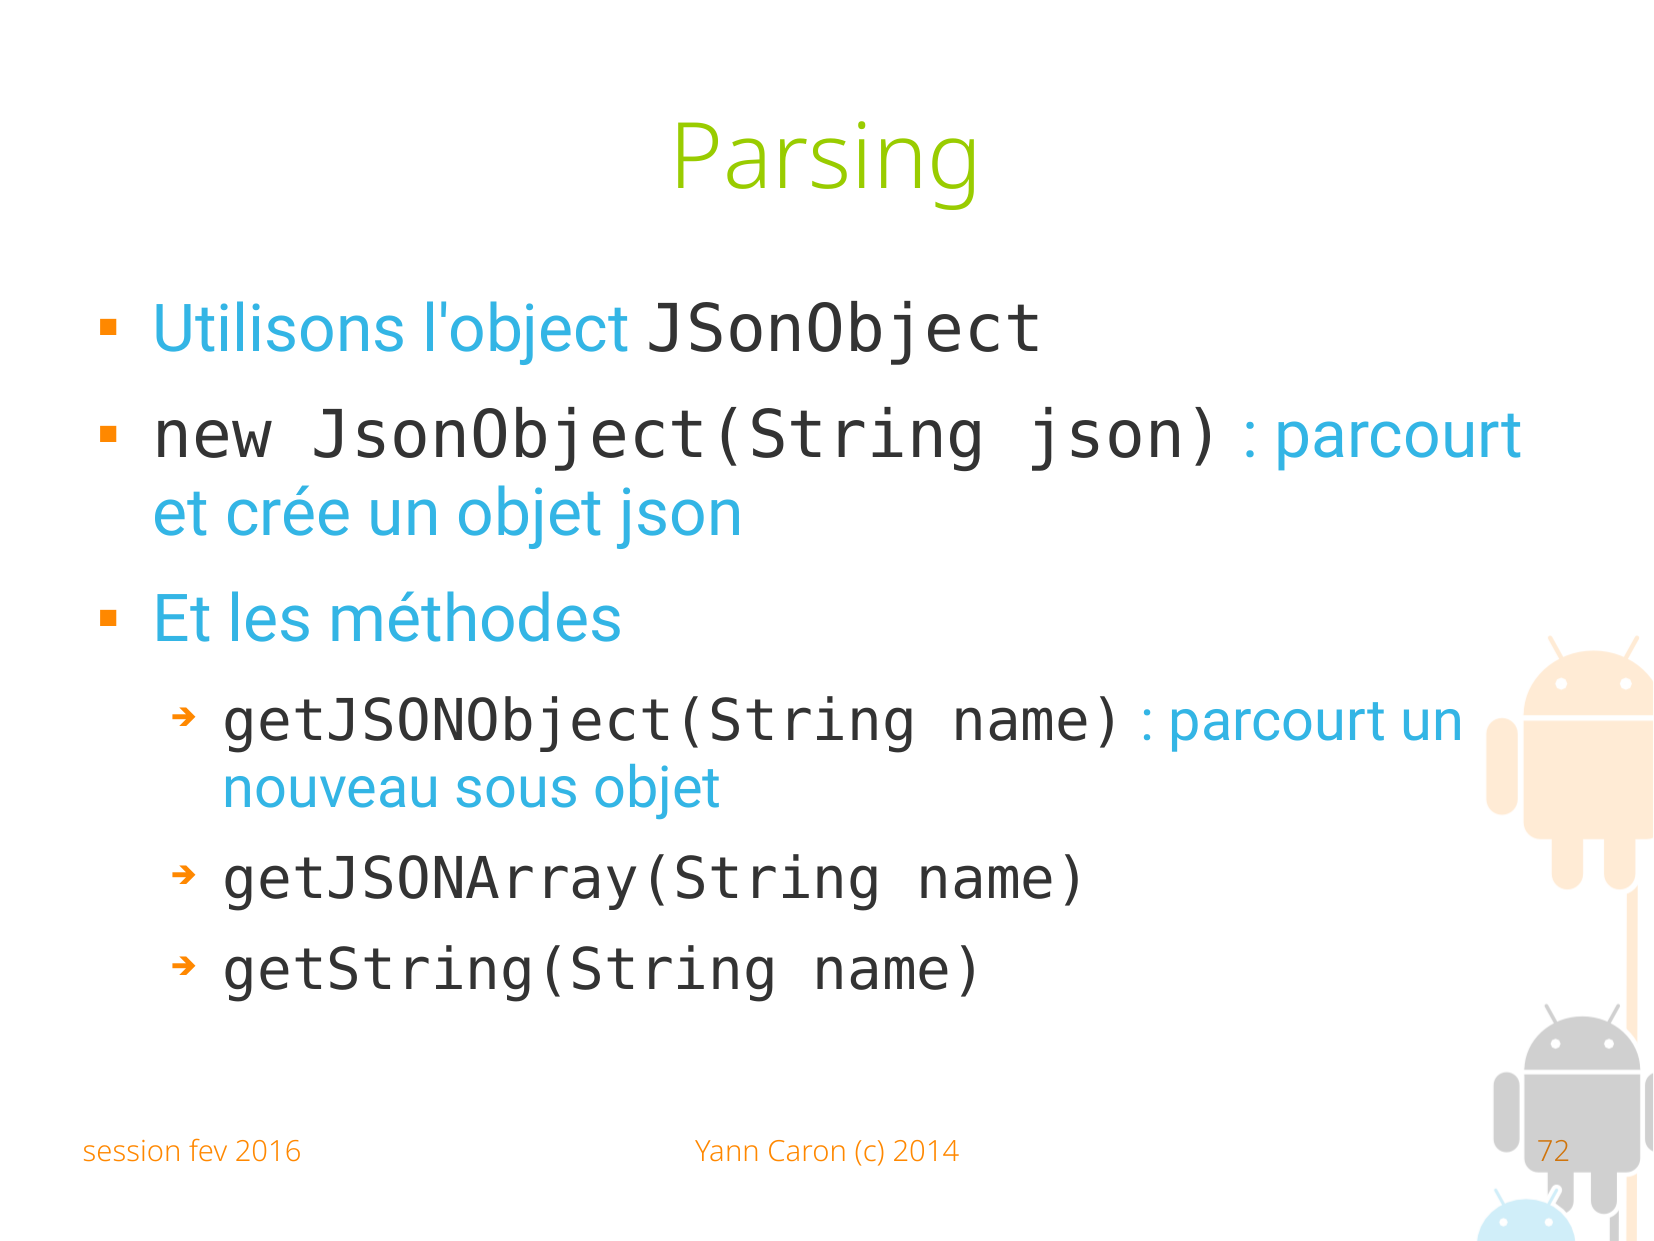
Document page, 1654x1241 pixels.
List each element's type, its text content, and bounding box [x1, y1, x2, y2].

picture [240, 423, 1654, 1241]
title Parsing [82, 49, 1571, 257]
list Utilisons l'object JSonObject new JsonObject(String json) : parcourt et crée un objet json Et les méthodes getJSONObject(String name) : parcourt un nouveau sous objet getJSONArray(String name) getString(String name) [82, 290, 1571, 1010]
